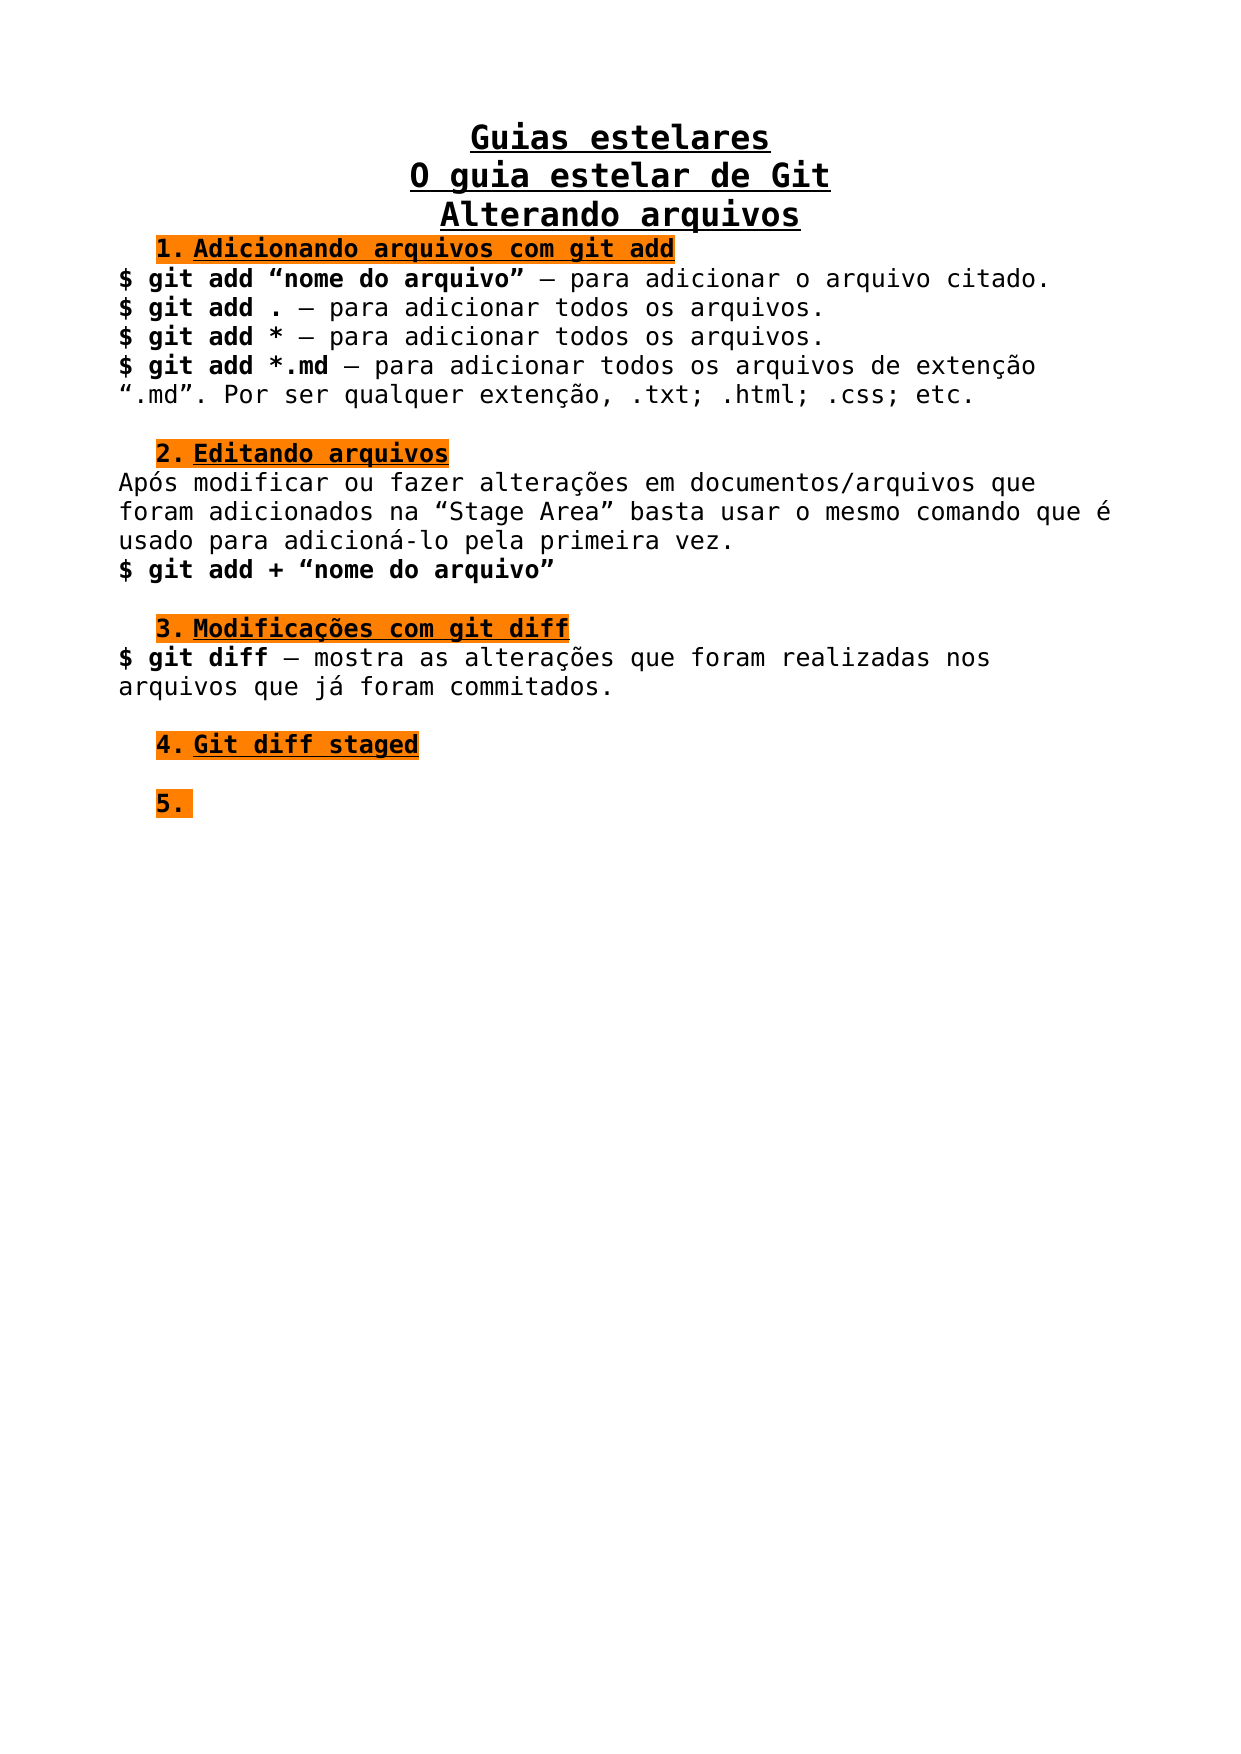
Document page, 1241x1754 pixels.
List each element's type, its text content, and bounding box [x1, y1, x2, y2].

list Adicionando arquivos com git add [193, 235, 1122, 264]
text Guias estelares [118, 118, 1122, 157]
text $ git add + “nome do arquivo” [118, 556, 1122, 585]
list Git diff staged [193, 731, 1122, 760]
text $ git add “nome do arquivo” – para adicionar o arquivo citado. [118, 264, 1122, 293]
text O guia estelar de Git [118, 157, 1122, 196]
text $ git diff – mostra as alterações que foram realizadas nos arquivos que já foram commitados. [118, 643, 1122, 701]
list Editando arquivos [193, 439, 1122, 468]
text $ git add *.md – para adicionar todos os arquivos de extenção “.md”. Por ser qualquer extenção, .txt; .html; .css; etc. [118, 351, 1122, 410]
text Após modificar ou fazer alterações em documentos/arquivos que foram adicionados na “Stage Area” basta usar o mesmo comando que é usado para adicioná-lo pela primeira vez. [118, 468, 1122, 556]
text $ git add . – para adicionar todos os arquivos. [118, 293, 1122, 322]
text Alterando arquivos [118, 196, 1122, 235]
list Modificações com git diff [193, 614, 1122, 643]
text $ git add * – para adicionar todos os arquivos. [118, 322, 1122, 351]
